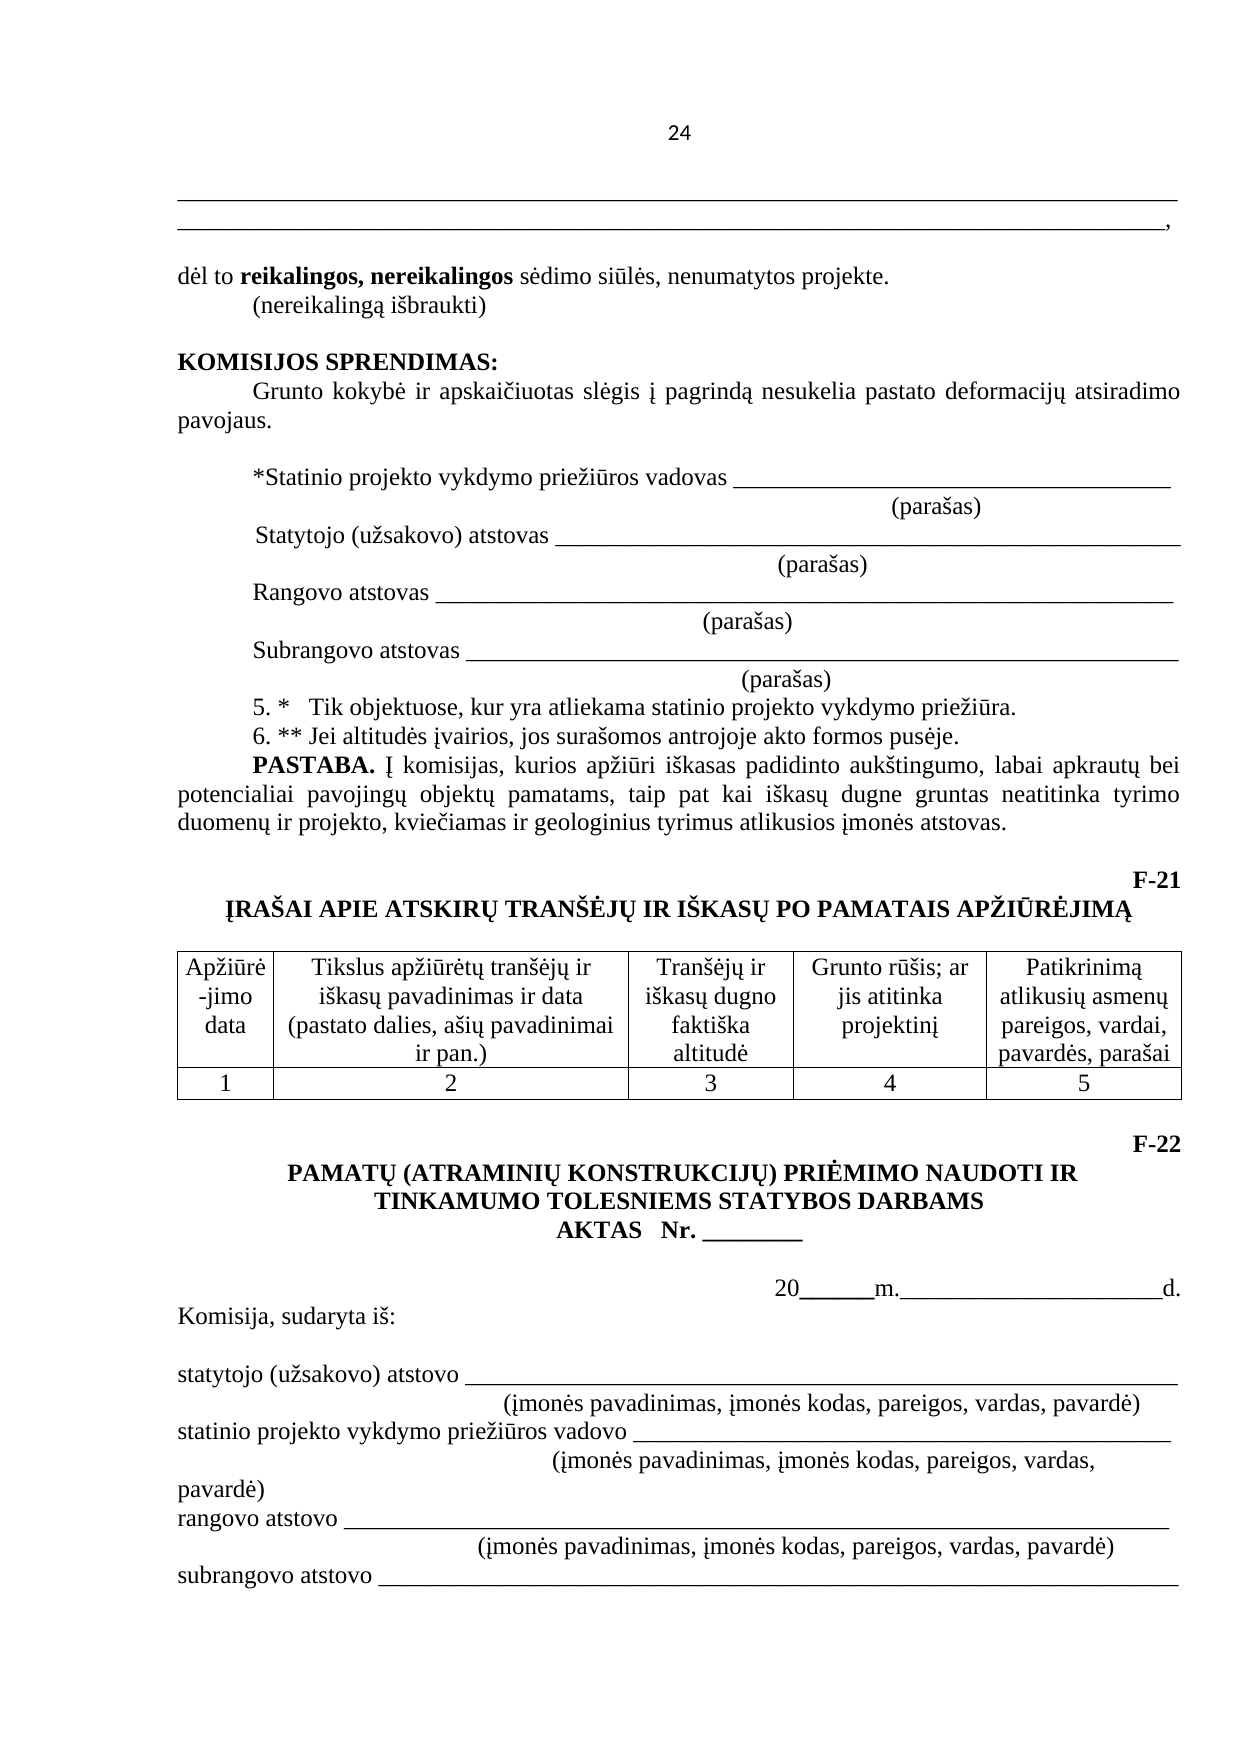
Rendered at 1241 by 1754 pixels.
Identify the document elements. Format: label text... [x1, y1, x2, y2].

text PAMATŲ (ATRAMINIŲ KONSTRUKCIJŲ) PRIĖMIMO NAUDOTI IR [177, 1158, 1181, 1186]
text Komisija, sudaryta iš: [177, 1301, 1181, 1330]
text (parašas) [777, 491, 1181, 520]
text (parašas) [627, 664, 1181, 692]
table_header Apžiūrė-jimo data [178, 952, 273, 1067]
text F-22 [177, 1129, 1181, 1158]
text KOMISIJOS SPRENDIMAS: [177, 347, 1181, 376]
table_header Grunto rūšis; ar jis atitinka projektinį [794, 952, 986, 1067]
text statinio projekto vykdymo priežiūros vadovo ___________________________________________ [177, 1416, 1181, 1445]
text (nereikalingą išbraukti) [177, 290, 1181, 319]
text TINKAMUMO TOLESNIEMS STATYBOS DARBAMS [177, 1186, 1181, 1215]
text (įmonės pavadinimas, įmonės kodas, pareigos, vardas, pavardė) [477, 1531, 1181, 1560]
text 5. * Tik objektuose, kur yra atliekama statinio projekto vykdymo priežiūra. [177, 692, 1181, 721]
text 6. ** Jei altitudės įvairios, jos surašomos antrojoje akto formos pusėje. [177, 721, 1181, 750]
text _______________________________________________________________________________, [177, 204, 1181, 232]
text (įmonės pavadinimas, įmonės kodas, pareigos, vardas, pavardė) [177, 1445, 1181, 1503]
text (parašas) [702, 549, 1181, 577]
text dėl to reikalingos, nereikalingos sėdimo siūlės, nenumatytos projekte. [177, 261, 1181, 290]
text statytojo (užsakovo) atstovo _________________________________________________________ [177, 1359, 1181, 1388]
text (parašas) [702, 606, 1181, 635]
text Statytojo (užsakovo) atstovas __________________________________________________ [177, 520, 1181, 549]
text Subrangovo atstovas _________________________________________________________ [177, 635, 1181, 664]
text (įmonės pavadinimas, įmonės kodas, pareigos, vardas, pavardė) [477, 1388, 1181, 1416]
text AKTAS Nr. ________ [177, 1215, 1181, 1244]
subtitle F-21 [177, 865, 1181, 894]
text PASTABA. Į komisijas, kurios apžiūri iškasas padidinto aukštingumo, labai apkrautų bei potencialiai pavojingų objektų pamatams, taip pat kai iškasų dugne gruntas neatitinka tyrimo duomenų ir projekto, kviečiamas ir geologinius tyrimus atlikusios įmonės atstovas. [177, 750, 1181, 836]
table_cell 1 [178, 1068, 273, 1099]
text ________________________________________________________________________________ [177, 175, 1181, 204]
text Grunto kokybė ir apskaičiuotas slėgis į pagrindą nesukelia pastato deformacijų atsiradimo pavojaus. [177, 376, 1181, 434]
text subrangovo atstovo ________________________________________________________________ [177, 1560, 1181, 1589]
text ĮRAŠAI APIE ATSKIRŲ TRANŠĖJŲ IR IŠKASŲ PO PAMATAIS APŽIŪRĖJIMĄ [177, 894, 1181, 922]
table_cell 5 [987, 1068, 1181, 1099]
text *Statinio projekto vykdymo priežiūros vadovas ___________________________________ [177, 462, 1181, 491]
table_cell 2 [274, 1068, 628, 1099]
table_cell 3 [629, 1068, 793, 1099]
text 20______m._____________________d. [177, 1273, 1181, 1301]
text Rangovo atstovas ___________________________________________________________ [177, 577, 1181, 606]
table_cell 4 [794, 1068, 986, 1099]
text rangovo atstovo __________________________________________________________________ [177, 1503, 1181, 1531]
